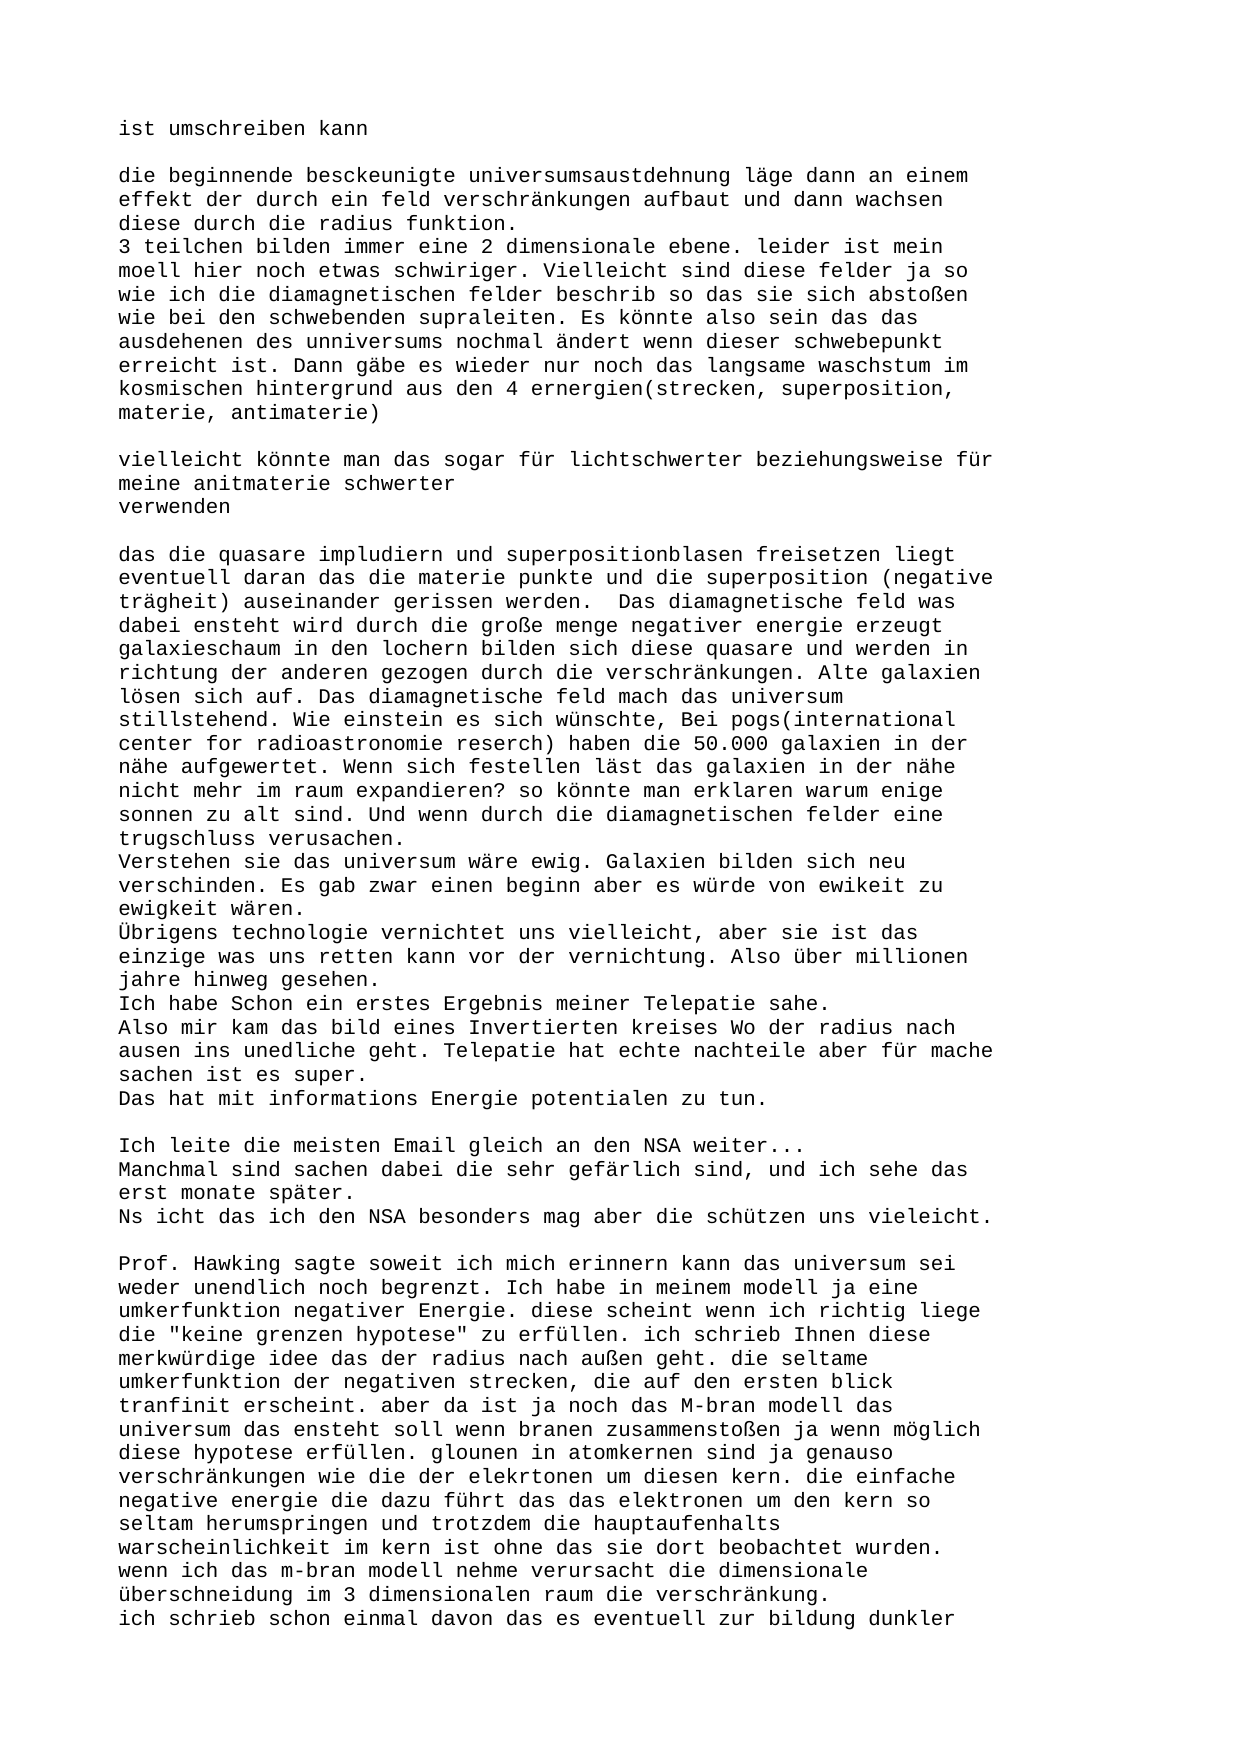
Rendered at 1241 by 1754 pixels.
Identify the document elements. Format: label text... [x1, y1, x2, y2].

text ist umschreiben kann die beginnende besckeunigte universumsaustdehnung läge dann an einem effekt der durch ein feld verschränkungen aufbaut und dann wachsen diese durch die radius funktion. 3 teilchen bilden immer eine 2 dimensionale ebene. leider ist mein moell hier noch etwas schwiriger. Vielleicht sind diese felder ja so wie ich die diamagnetischen felder beschrib so das sie sich abstoßen wie bei den schwebenden supraleiten. Es könnte also sein das das ausdehenen des unniversums nochmal ändert wenn dieser schwebepunkt erreicht ist. Dann gäbe es wieder nur noch das langsame waschstum im kosmischen hintergrund aus den 4 ernergien(strecken, superposition, materie, antimaterie) vielleicht könnte man das sogar für lichtschwerter beziehungsweise für meine anitmaterie schwerter verwenden das die quasare impludiern und superpositionblasen freisetzen liegt eventuell daran das die materie punkte und die superposition (negative trägheit) auseinander gerissen werden. Das diamagnetische feld was dabei ensteht wird durch die große menge negativer energie erzeugt galaxieschaum in den lochern bilden sich diese quasare und werden in richtung der anderen gezogen durch die verschränkungen. Alte galaxien lösen sich auf. Das diamagnetische feld mach das universum stillstehend. Wie einstein es sich wünschte, Bei pogs(international center for radioastronomie reserch) haben die 50.000 galaxien in der nähe aufgewertet. Wenn sich festellen läst das galaxien in der nähe nicht mehr im raum expandieren? so könnte man erklaren warum enige sonnen zu alt sind. Und wenn durch die diamagnetischen felder eine trugschluss verusachen. Verstehen sie das universum wäre ewig. Galaxien bilden sich neu verschinden. Es gab zwar einen beginn aber es würde von ewikeit zu ewigkeit wären. Übrigens technologie vernichtet uns vielleicht, aber sie ist das einzige was uns retten kann vor der vernichtung. Also über millionen jahre hinweg gesehen. Ich habe Schon ein erstes Ergebnis meiner Telepatie sahe. Also mir kam das bild eines Invertierten kreises Wo der radius nach ausen ins unedliche geht. Telepatie hat echte nachteile aber für mache sachen ist es super. Das hat mit informations Energie potentialen zu tun. Ich leite die meisten Email gleich an den NSA weiter... Manchmal sind sachen dabei die sehr gefärlich sind, und ich sehe das erst monate später. Ns icht das ich den NSA besonders mag aber die schützen uns vieleicht. Prof. Hawking sagte soweit ich mich erinnern kann das universum sei weder unendlich noch begrenzt. Ich habe in meinem modell ja eine umkerfunktion negativer Energie. diese scheint wenn ich richtig liege die "keine grenzen hypotese" zu erfüllen. ich schrieb Ihnen diese merkwürdige idee das der radius nach außen geht. die seltame umkerfunktion der negativen strecken, die auf den ersten blick tranfinit erscheint. aber da ist ja noch das M-bran modell das universum das ensteht soll wenn branen zusammenstoßen ja wenn möglich diese hypotese erfüllen. glounen in atomkernen sind ja genauso verschränkungen wie die der elekrtonen um diesen kern. die einfache negative energie die dazu führt das das elektronen um den kern so seltam herumspringen und trotzdem die hauptaufenhalts warscheinlichkeit im kern ist ohne das sie dort beobachtet wurden. wenn ich das m-bran modell nehme verursacht die dimensionale überschneidung im 3 dimensionalen raum die verschränkung. ich schrieb schon einmal davon das es eventuell zur bildung dunkler [118, 118, 1122, 1631]
